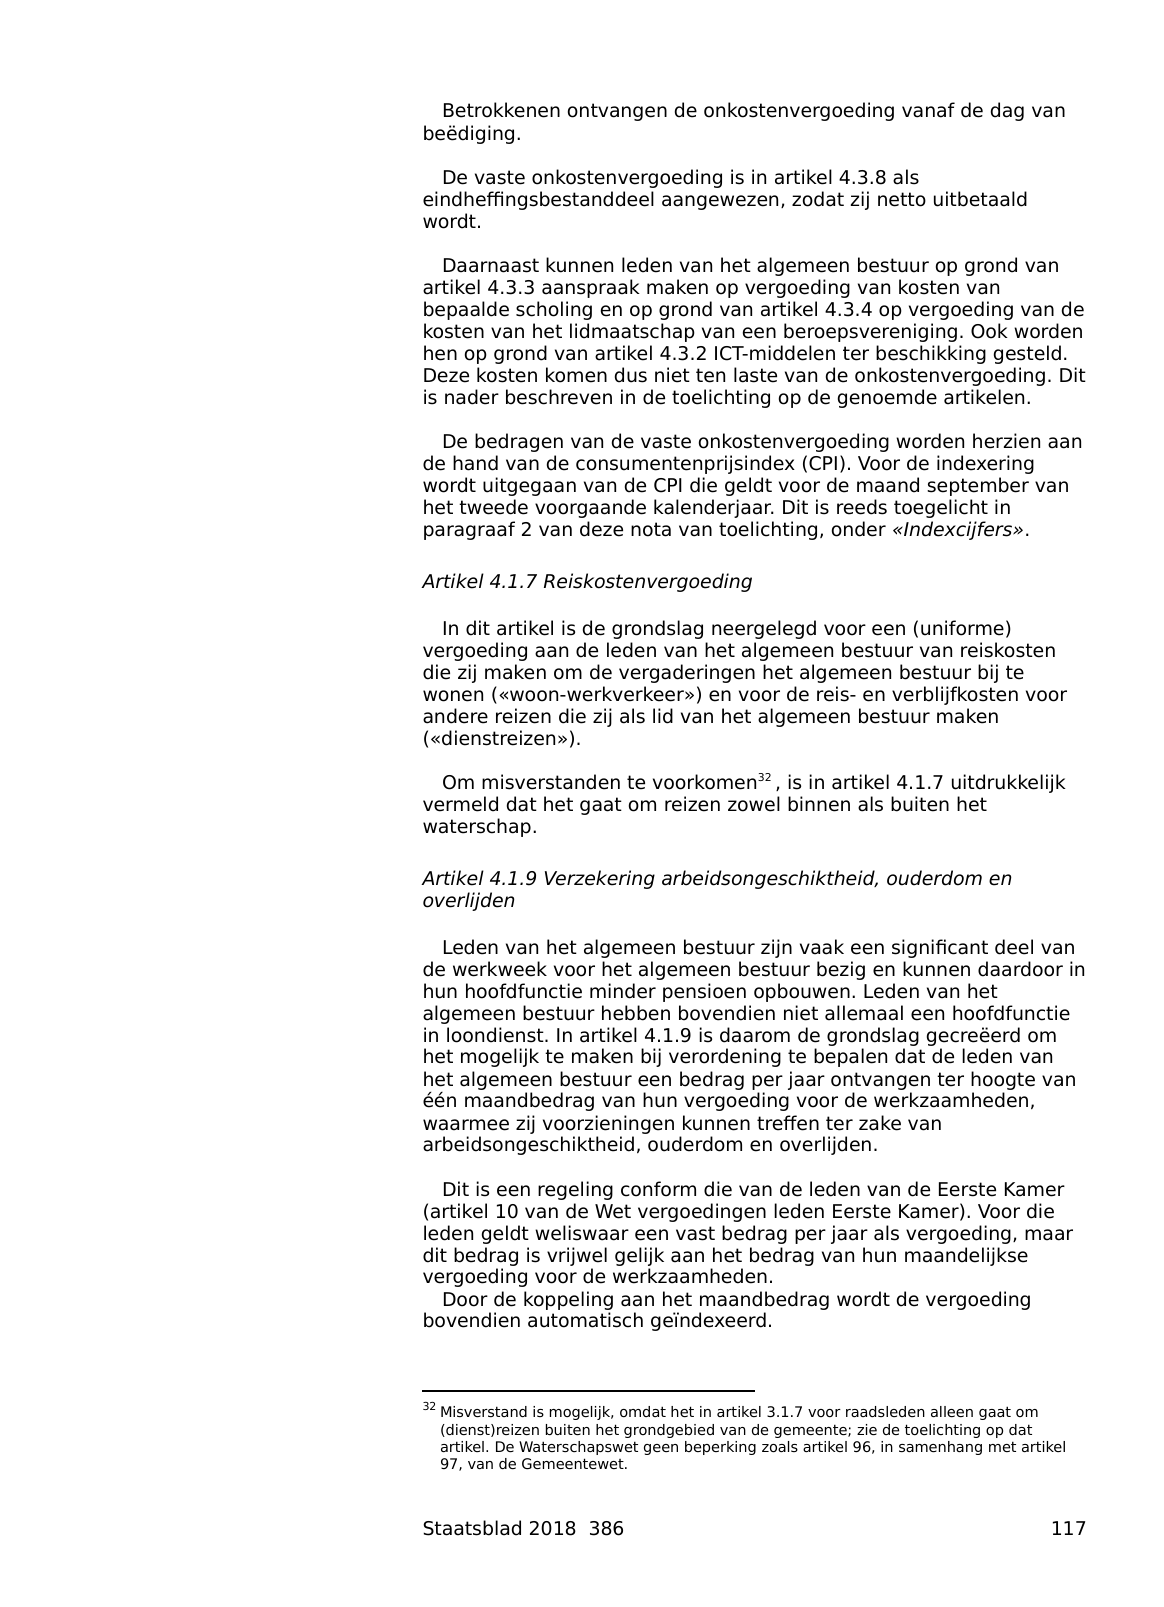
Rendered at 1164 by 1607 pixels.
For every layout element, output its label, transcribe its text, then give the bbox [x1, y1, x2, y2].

text De vaste onkostenvergoeding is in artikel 4.3.8 als eindheffingsbestanddeel aangewezen, zodat zij netto uitbetaald wordt. [422, 167, 1087, 232]
subtitle Artikel 4.1.9 Verzekering arbeidsongeschiktheid, ouderdom en overlijden [422, 868, 1087, 912]
text Om misverstanden te voorkomen, is in artikel 4.1.7 uitdrukkelijk vermeld dat het gaat om reizen zowel binnen als buiten het waterschap. [422, 772, 1087, 838]
text Betrokkenen ontvangen de onkostenvergoeding vanaf de dag van beëdiging. [422, 100, 1087, 144]
text Door de koppeling aan het maandbedrag wordt de vergoeding bovendien automatisch geïndexeerd. [422, 1288, 1087, 1332]
text Dit is een regeling conform die van de leden van de Eerste Kamer (artikel 10 van de Wet vergoedingen leden Eerste Kamer). Voor die leden geldt weliswaar een vast bedrag per jaar als vergoeding, maar dit bedrag is vrijwel gelijk aan het bedrag van hun maandelijkse vergoeding voor de werkzaamheden. [422, 1178, 1087, 1288]
text Leden van het algemeen bestuur zijn vaak een significant deel van de werkweek voor het algemeen bestuur bezig en kunnen daardoor in hun hoofdfunctie minder pensioen opbouwen. Leden van het algemeen bestuur hebben bovendien niet allemaal een hoofdfunctie in loondienst. In artikel 4.1.9 is daarom de grondslag gecreëerd om het mogelijk te maken bij verordening te bepalen dat de leden van het algemeen bestuur een bedrag per jaar ontvangen ter hoogte van één maandbedrag van hun vergoeding voor de werkzaamheden, waarmee zij voorzieningen kunnen treffen ter zake van arbeidsongeschiktheid, ouderdom en overlijden. [422, 937, 1087, 1156]
subtitle Artikel 4.1.7 Reiskostenvergoeding [422, 571, 1087, 593]
text In dit artikel is de grondslag neergelegd voor een (uniforme) vergoeding aan de leden van het algemeen bestuur van reiskosten die zij maken om de vergaderingen het algemeen bestuur bij te wonen («woon-werkverkeer») en voor de reis- en verblijfkosten voor andere reizen die zij als lid van het algemeen bestuur maken («dienstreizen»). [422, 618, 1087, 749]
text Daarnaast kunnen leden van het algemeen bestuur op grond van artikel 4.3.3 aanspraak maken op vergoeding van kosten van bepaalde scholing en op grond van artikel 4.3.4 op vergoeding van de kosten van het lidmaatschap van een beroepsvereniging. Ook worden hen op grond van artikel 4.3.2 ICT-middelen ter beschikking gesteld. Deze kosten komen dus niet ten laste van de onkostenvergoeding. Dit is nader beschreven in de toelichting op de genoemde artikelen. [422, 255, 1087, 408]
text Misverstand is mogelijk, omdat het in artikel 3.1.7 voor raadsleden alleen gaat om (dienst)reizen buiten het grondgebied van de gemeente; zie de toelichting op dat artikel. De Waterschapswet geen beperking zoals artikel 96, in samenhang met artikel 97, van de Gemeentewet. [422, 1400, 1087, 1473]
text De bedragen van de vaste onkostenvergoeding worden herzien aan de hand van de consumentenprijsindex (CPI). Voor de indexering wordt uitgegaan van de CPI die geldt voor de maand september van het tweede voorgaande kalenderjaar. Dit is reeds toegelicht in paragraaf 2 van deze nota van toelichting, onder «Indexcijfers». [422, 431, 1087, 541]
